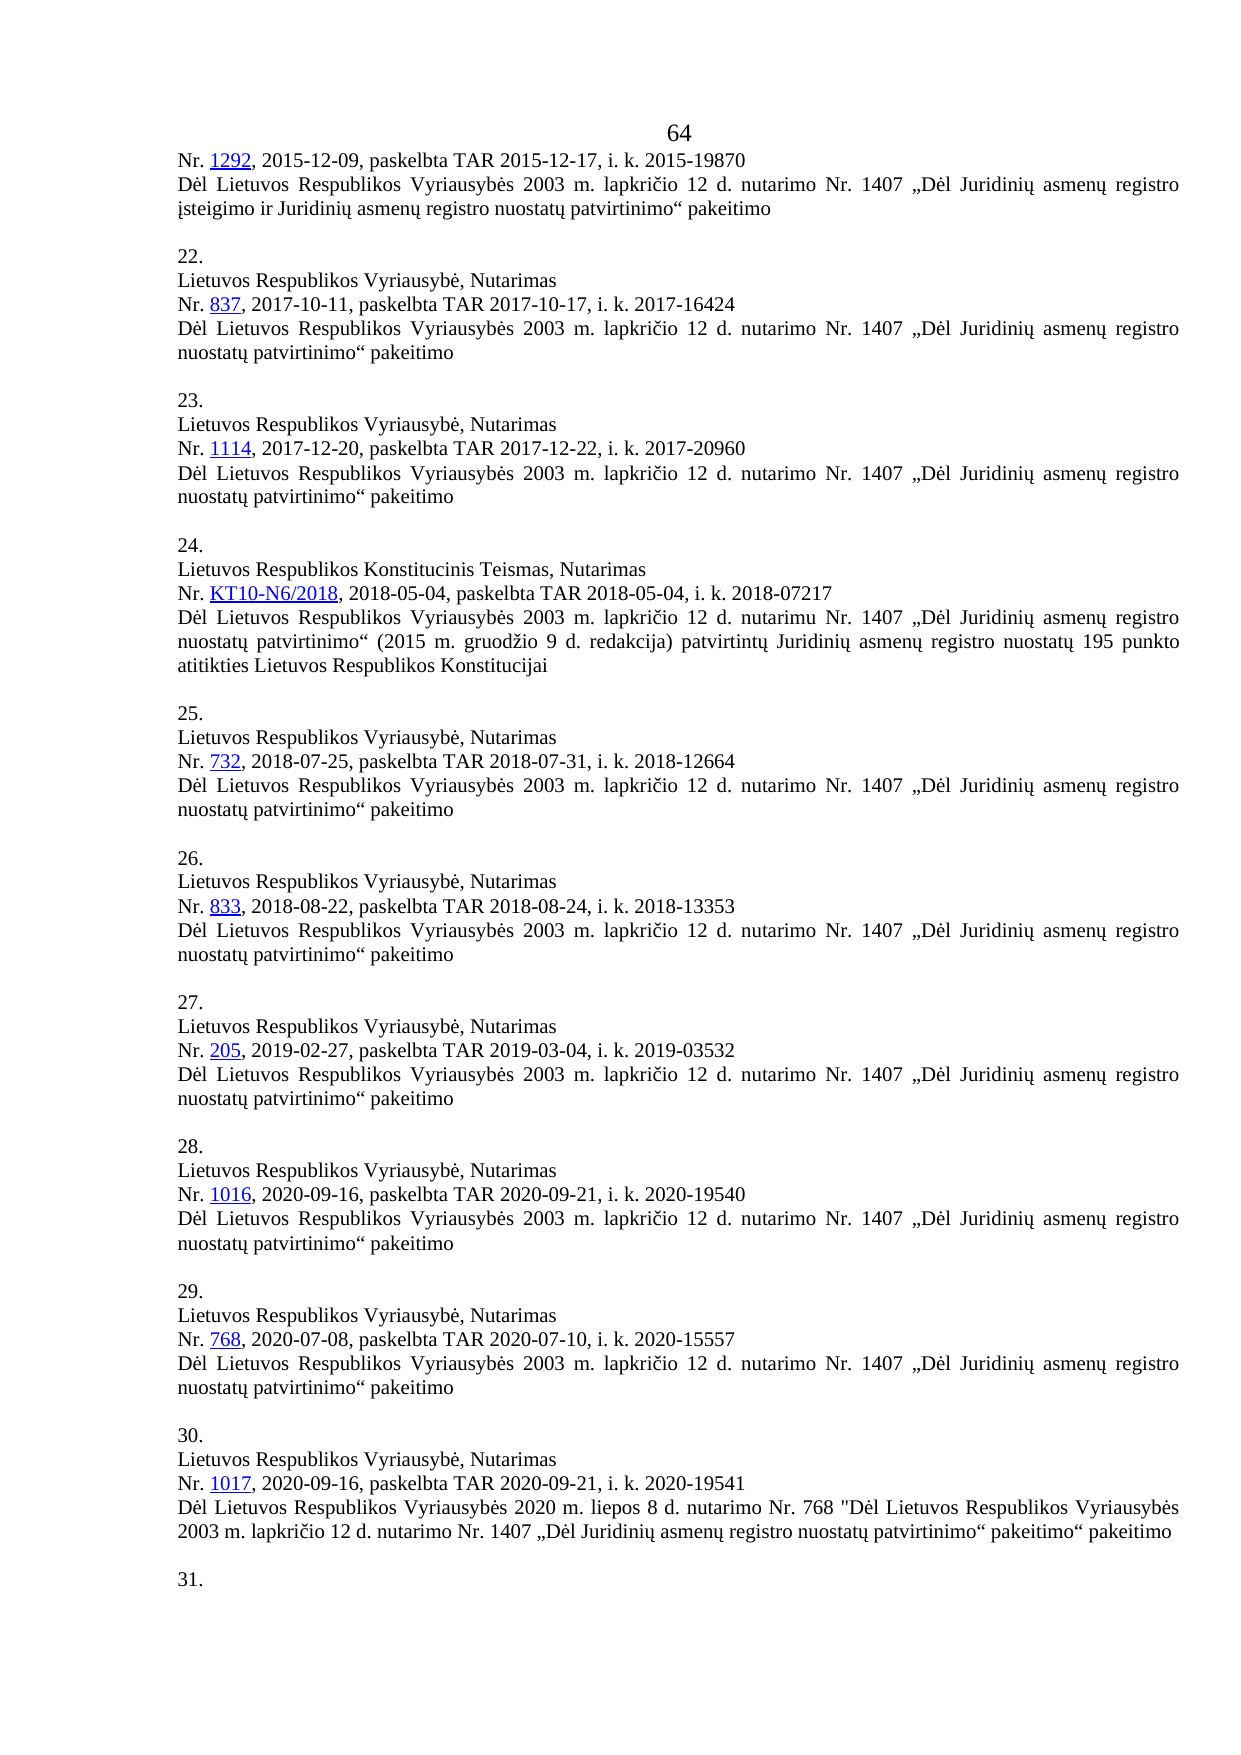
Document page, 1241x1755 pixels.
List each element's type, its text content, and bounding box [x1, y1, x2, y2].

text Dėl Lietuvos Respublikos Vyriausybės 2003 m. lapkričio 12 d. nutarimo Nr. 1407 „Dėl Juridinių asmenų registro nuostatų patvirtinimo“ pakeitimo [177, 918, 1181, 966]
text Dėl Lietuvos Respublikos Vyriausybės 2003 m. lapkričio 12 d. nutarimo Nr. 1407 „Dėl Juridinių asmenų registro nuostatų patvirtinimo“ pakeitimo [177, 773, 1181, 821]
text Dėl Lietuvos Respublikos Vyriausybės 2003 m. lapkričio 12 d. nutarimo Nr. 1407 „Dėl Juridinių asmenų registro įsteigimo ir Juridinių asmenų registro nuostatų patvirtinimo“ pakeitimo [177, 172, 1181, 220]
text Nr. 1016, 2020-09-16, paskelbta TAR 2020-09-21, i. k. 2020-19540 [177, 1182, 1181, 1206]
text 27. [177, 990, 1181, 1014]
text 23. [177, 388, 1181, 412]
text Dėl Lietuvos Respublikos Vyriausybės 2003 m. lapkričio 12 d. nutarimu Nr. 1407 „Dėl Juridinių asmenų registro nuostatų patvirtinimo“ (2015 m. gruodžio 9 d. redakcija) patvirtintų Juridinių asmenų registro nuostatų 195 punkto atitikties Lietuvos Respublikos Konstitucijai [177, 605, 1181, 677]
text Lietuvos Respublikos Vyriausybė, Nutarimas [177, 1303, 1181, 1327]
text Nr. 837, 2017-10-11, paskelbta TAR 2017-10-17, i. k. 2017-16424 [177, 292, 1181, 316]
text Dėl Lietuvos Respublikos Vyriausybės 2003 m. lapkričio 12 d. nutarimo Nr. 1407 „Dėl Juridinių asmenų registro nuostatų patvirtinimo“ pakeitimo [177, 316, 1181, 364]
text 28. [177, 1134, 1181, 1158]
text Lietuvos Respublikos Konstitucinis Teismas, Nutarimas [177, 557, 1181, 581]
text 30. [177, 1423, 1181, 1447]
text 29. [177, 1278, 1181, 1303]
text Nr. 732, 2018-07-25, paskelbta TAR 2018-07-31, i. k. 2018-12664 [177, 749, 1181, 773]
text Lietuvos Respublikos Vyriausybė, Nutarimas [177, 268, 1181, 292]
text Lietuvos Respublikos Vyriausybė, Nutarimas [177, 869, 1181, 893]
text Dėl Lietuvos Respublikos Vyriausybės 2003 m. lapkričio 12 d. nutarimo Nr. 1407 „Dėl Juridinių asmenų registro nuostatų patvirtinimo“ pakeitimo [177, 460, 1181, 508]
text Nr. 1114, 2017-12-20, paskelbta TAR 2017-12-22, i. k. 2017-20960 [177, 436, 1181, 460]
text Lietuvos Respublikos Vyriausybė, Nutarimas [177, 1158, 1181, 1182]
text Dėl Lietuvos Respublikos Vyriausybės 2020 m. liepos 8 d. nutarimo Nr. 768 "Dėl Lietuvos Respublikos Vyriausybės 2003 m. lapkričio 12 d. nutarimo Nr. 1407 „Dėl Juridinių asmenų registro nuostatų patvirtinimo“ pakeitimo“ pakeitimo [177, 1495, 1181, 1543]
text Dėl Lietuvos Respublikos Vyriausybės 2003 m. lapkričio 12 d. nutarimo Nr. 1407 „Dėl Juridinių asmenų registro nuostatų patvirtinimo“ pakeitimo [177, 1062, 1181, 1110]
text Nr. 1017, 2020-09-16, paskelbta TAR 2020-09-21, i. k. 2020-19541 [177, 1471, 1181, 1495]
text Lietuvos Respublikos Vyriausybė, Nutarimas [177, 412, 1181, 436]
text Dėl Lietuvos Respublikos Vyriausybės 2003 m. lapkričio 12 d. nutarimo Nr. 1407 „Dėl Juridinių asmenų registro nuostatų patvirtinimo“ pakeitimo [177, 1351, 1181, 1399]
text 22. [177, 244, 1181, 268]
text Lietuvos Respublikos Vyriausybė, Nutarimas [177, 725, 1181, 749]
text Lietuvos Respublikos Vyriausybė, Nutarimas [177, 1014, 1181, 1038]
text Nr. 1292, 2015-12-09, paskelbta TAR 2015-12-17, i. k. 2015-19870 [177, 148, 1181, 172]
text Nr. KT10-N6/2018, 2018-05-04, paskelbta TAR 2018-05-04, i. k. 2018-07217 [177, 581, 1181, 605]
text Dėl Lietuvos Respublikos Vyriausybės 2003 m. lapkričio 12 d. nutarimo Nr. 1407 „Dėl Juridinių asmenų registro nuostatų patvirtinimo“ pakeitimo [177, 1206, 1181, 1254]
text 31. [177, 1567, 1181, 1591]
text Nr. 833, 2018-08-22, paskelbta TAR 2018-08-24, i. k. 2018-13353 [177, 893, 1181, 918]
text 24. [177, 533, 1181, 557]
text 26. [177, 845, 1181, 869]
text Lietuvos Respublikos Vyriausybė, Nutarimas [177, 1447, 1181, 1471]
text Nr. 205, 2019-02-27, paskelbta TAR 2019-03-04, i. k. 2019-03532 [177, 1038, 1181, 1062]
text Nr. 768, 2020-07-08, paskelbta TAR 2020-07-10, i. k. 2020-15557 [177, 1327, 1181, 1351]
text 25. [177, 701, 1181, 725]
